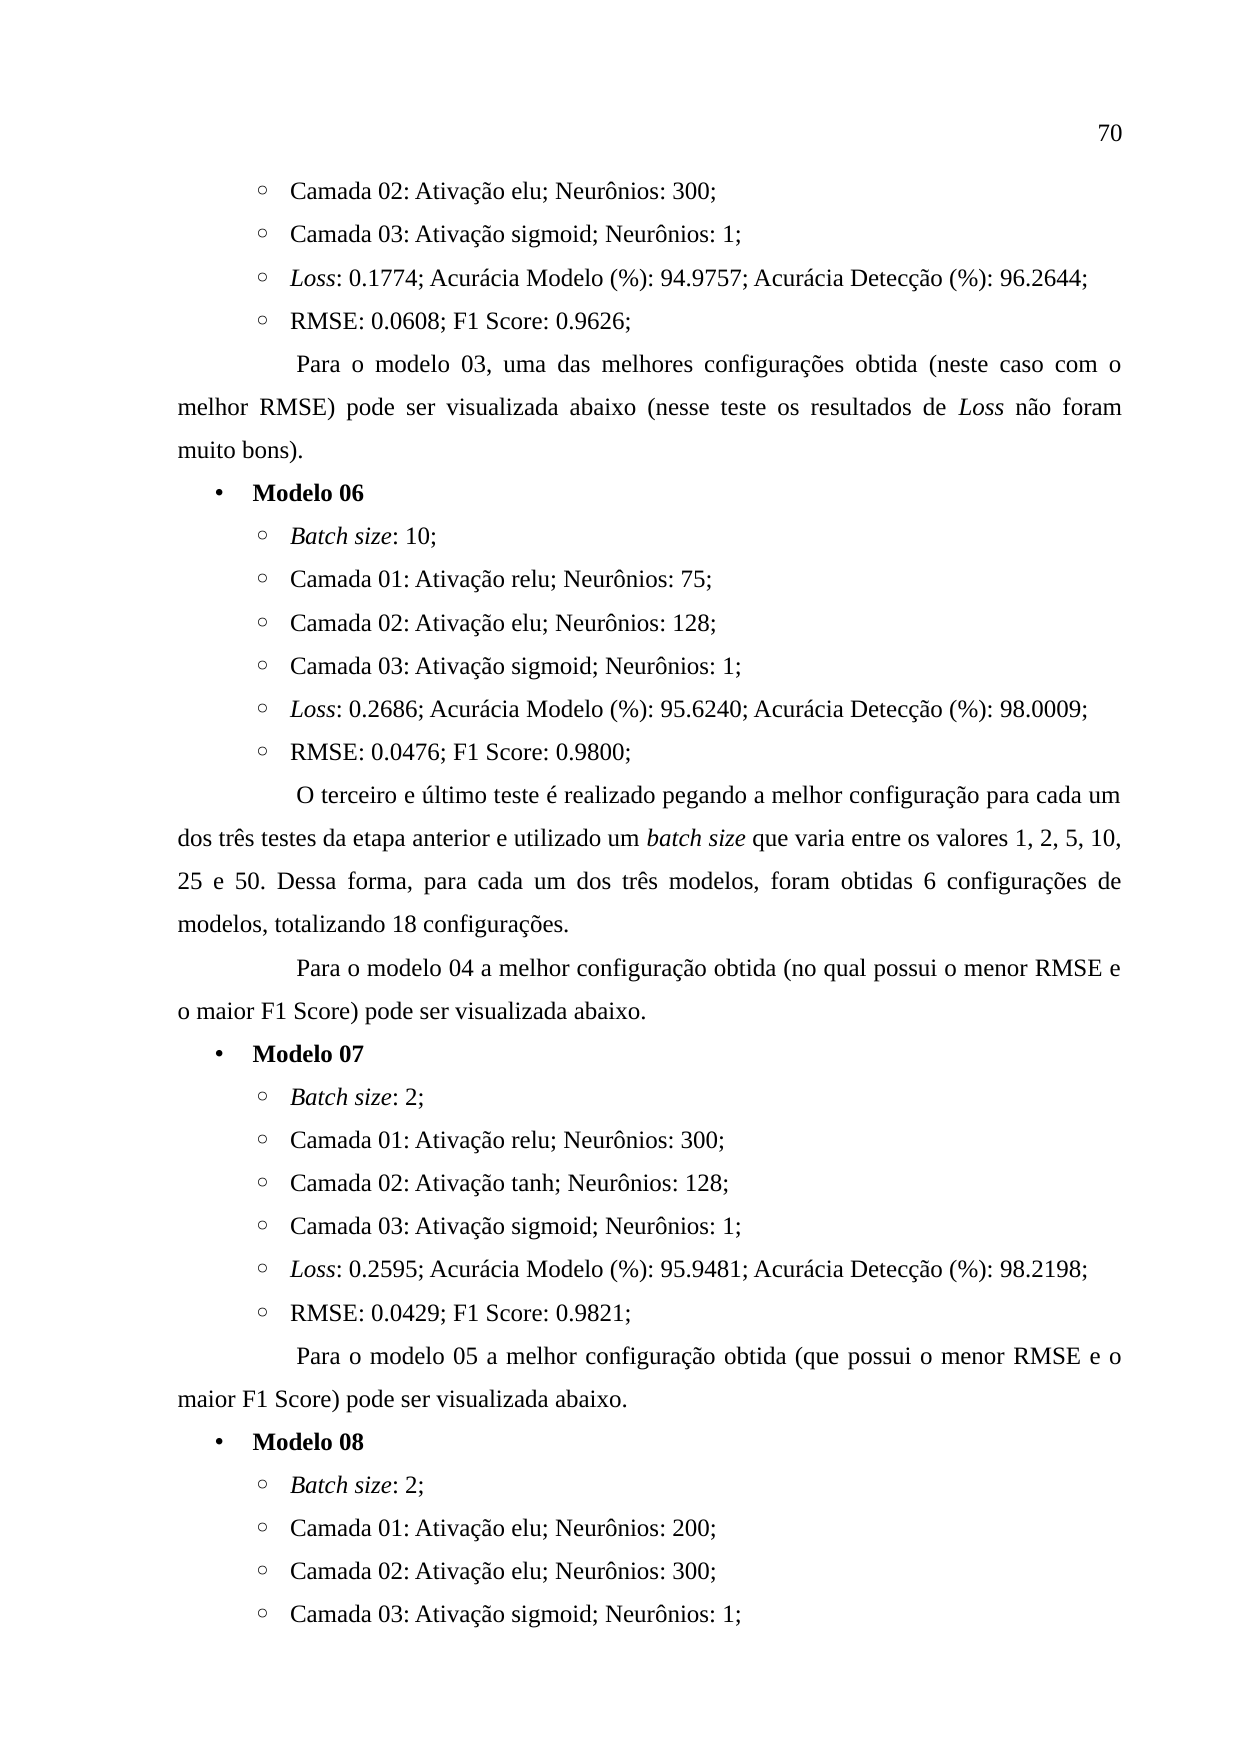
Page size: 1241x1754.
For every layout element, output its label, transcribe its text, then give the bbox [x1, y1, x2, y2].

list Modelo 07 [215, 1039, 1122, 1068]
text Para o modelo 04 a melhor configuração obtida (no qual possui o menor RMSE e o maior F1 Score) pode ser visualizada abaixo. [177, 953, 1122, 1024]
list Loss: 0.2595; Acurácia Modelo (%): 95.9481; Acurácia Detecção (%): 98.2198; [252, 1254, 1122, 1283]
list Camada 01: Ativação relu; Neurônios: 300; [252, 1125, 1122, 1154]
list Loss: 0.2686; Acurácia Modelo (%): 95.6240; Acurácia Detecção (%): 98.0009; [252, 694, 1122, 723]
list Camada 01: Ativação relu; Neurônios: 75; [252, 564, 1122, 593]
list Camada 02: Ativação tanh; Neurônios: 128; [252, 1168, 1122, 1197]
list Camada 02: Ativação elu; Neurônios: 300; [252, 1556, 1122, 1585]
list Camada 02: Ativação elu; Neurônios: 128; [252, 608, 1122, 636]
text Para o modelo 03, uma das melhores configurações obtida (neste caso com o melhor RMSE) pode ser visualizada abaixo (nesse teste os resultados de Loss não foram muito bons). [177, 349, 1122, 464]
text Para o modelo 05 a melhor configuração obtida (que possui o menor RMSE e o maior F1 Score) pode ser visualizada abaixo. [177, 1341, 1122, 1413]
list Camada 02: Ativação elu; Neurônios: 300; [252, 176, 1122, 205]
list RMSE: 0.0429; F1 Score: 0.9821; [252, 1298, 1122, 1326]
list Modelo 06 [215, 478, 1122, 507]
list Camada 03: Ativação sigmoid; Neurônios: 1; [252, 651, 1122, 679]
list Camada 03: Ativação sigmoid; Neurônios: 1; [252, 219, 1122, 248]
list Batch size: 2; [252, 1082, 1122, 1111]
list RMSE: 0.0608; F1 Score: 0.9626; [252, 306, 1122, 334]
list Modelo 08 [215, 1427, 1122, 1456]
list Camada 03: Ativação sigmoid; Neurônios: 1; [252, 1211, 1122, 1240]
list RMSE: 0.0476; F1 Score: 0.9800; [252, 737, 1122, 766]
list Batch size: 10; [252, 521, 1122, 550]
list Camada 03: Ativação sigmoid; Neurônios: 1; [252, 1599, 1122, 1628]
list Camada 01: Ativação elu; Neurônios: 200; [252, 1513, 1122, 1542]
list Loss: 0.1774; Acurácia Modelo (%): 94.9757; Acurácia Detecção (%): 96.2644; [252, 263, 1122, 291]
text O terceiro e último teste é realizado pegando a melhor configuração para cada um dos três testes da etapa anterior e utilizado um batch size que varia entre os valores 1, 2, 5, 10, 25 e 50. Dessa forma, para cada um dos três modelos, foram obtidas 6 configurações de modelos, totalizando 18 configurações. [177, 780, 1122, 938]
list Batch size: 2; [252, 1470, 1122, 1499]
